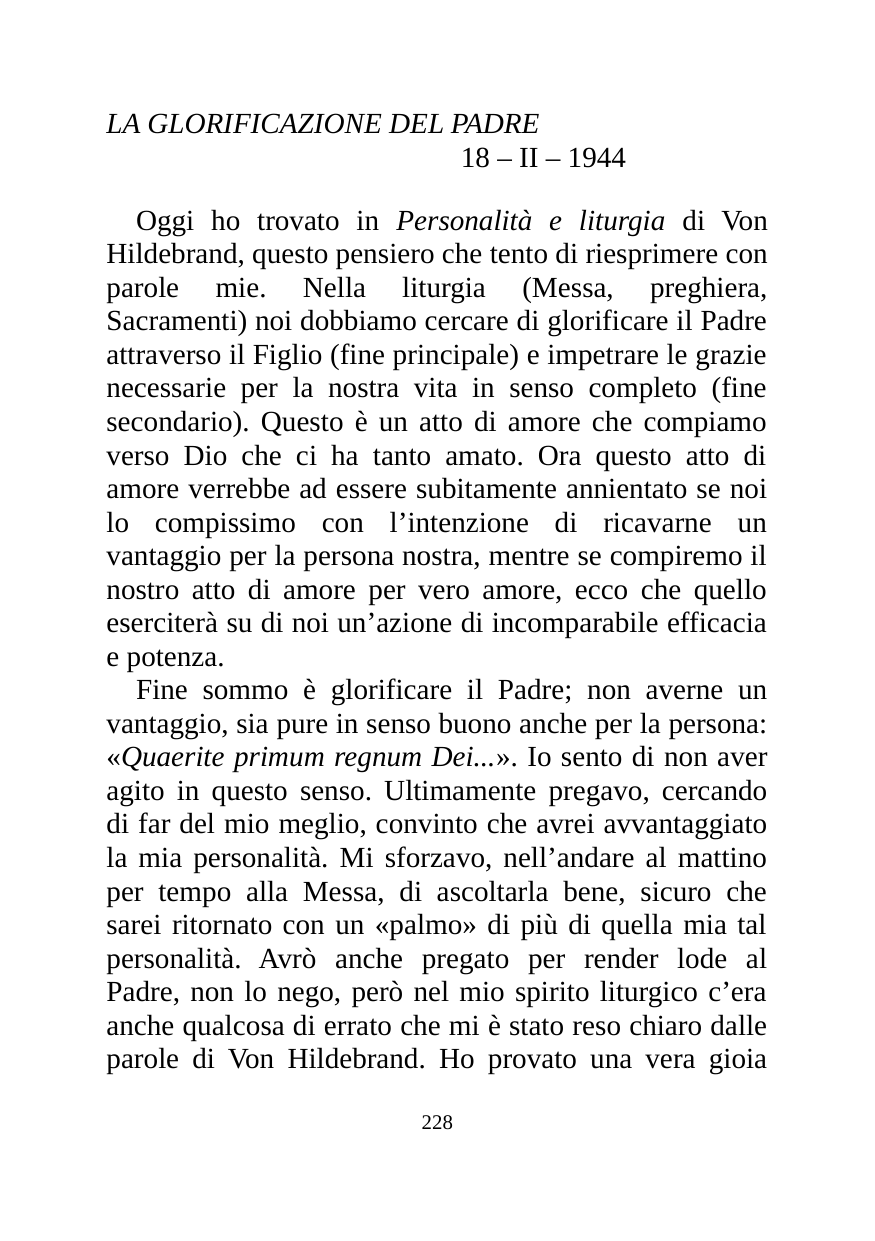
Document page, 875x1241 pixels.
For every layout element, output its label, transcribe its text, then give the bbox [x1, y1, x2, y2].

text Oggi ho trovato in Personalità e liturgia di Von Hildebrand, questo pensiero che tento di riesprimere con parole mie. Nella liturgia (Messa, preghiera, Sacramenti) noi dobbiamo cercare di glorificare il Padre attraverso il Figlio (fine principale) e impetrare le grazie necessarie per la nostra vita in senso completo (fine secondario). Questo è un atto di amore che compiamo verso Dio che ci ha tanto amato. Ora questo atto di amore verrebbe ad essere subitamente annientato se noi lo compissimo con l’intenzione di ricavarne un vantaggio per la persona nostra, mentre se compiremo il nostro atto di amore per vero amore, ecco che quello eserciterà su di noi un’azione di incomparabile efficacia e potenza. [106, 203, 768, 672]
text Fine sommo è glorificare il Padre; non averne un vantaggio, sia pure in senso buono anche per la persona: «Quaerite primum regnum Dei...». Io sento di non aver agito in questo senso. Ultimamente pregavo, cercando di far del mio meglio, convinto che avrei avvantaggiato la mia personalità. Mi sforzavo, nell’andare al mattino per tempo alla Messa, di ascoltarla bene, sicuro che sarei ritornato con un «palmo» di più di quella mia tal personalità. Avrò anche pregato per render lode al Padre, non lo nego, però nel mio spirito liturgico c’era anche qualcosa di errato che mi è stato reso chiaro dalle parole di Von Hildebrand. Ho provato una vera gioia [106, 672, 768, 1075]
subtitle LA GLORIFICAZIONE DEL PADRE 18 – II – 1944 [106, 106, 768, 173]
